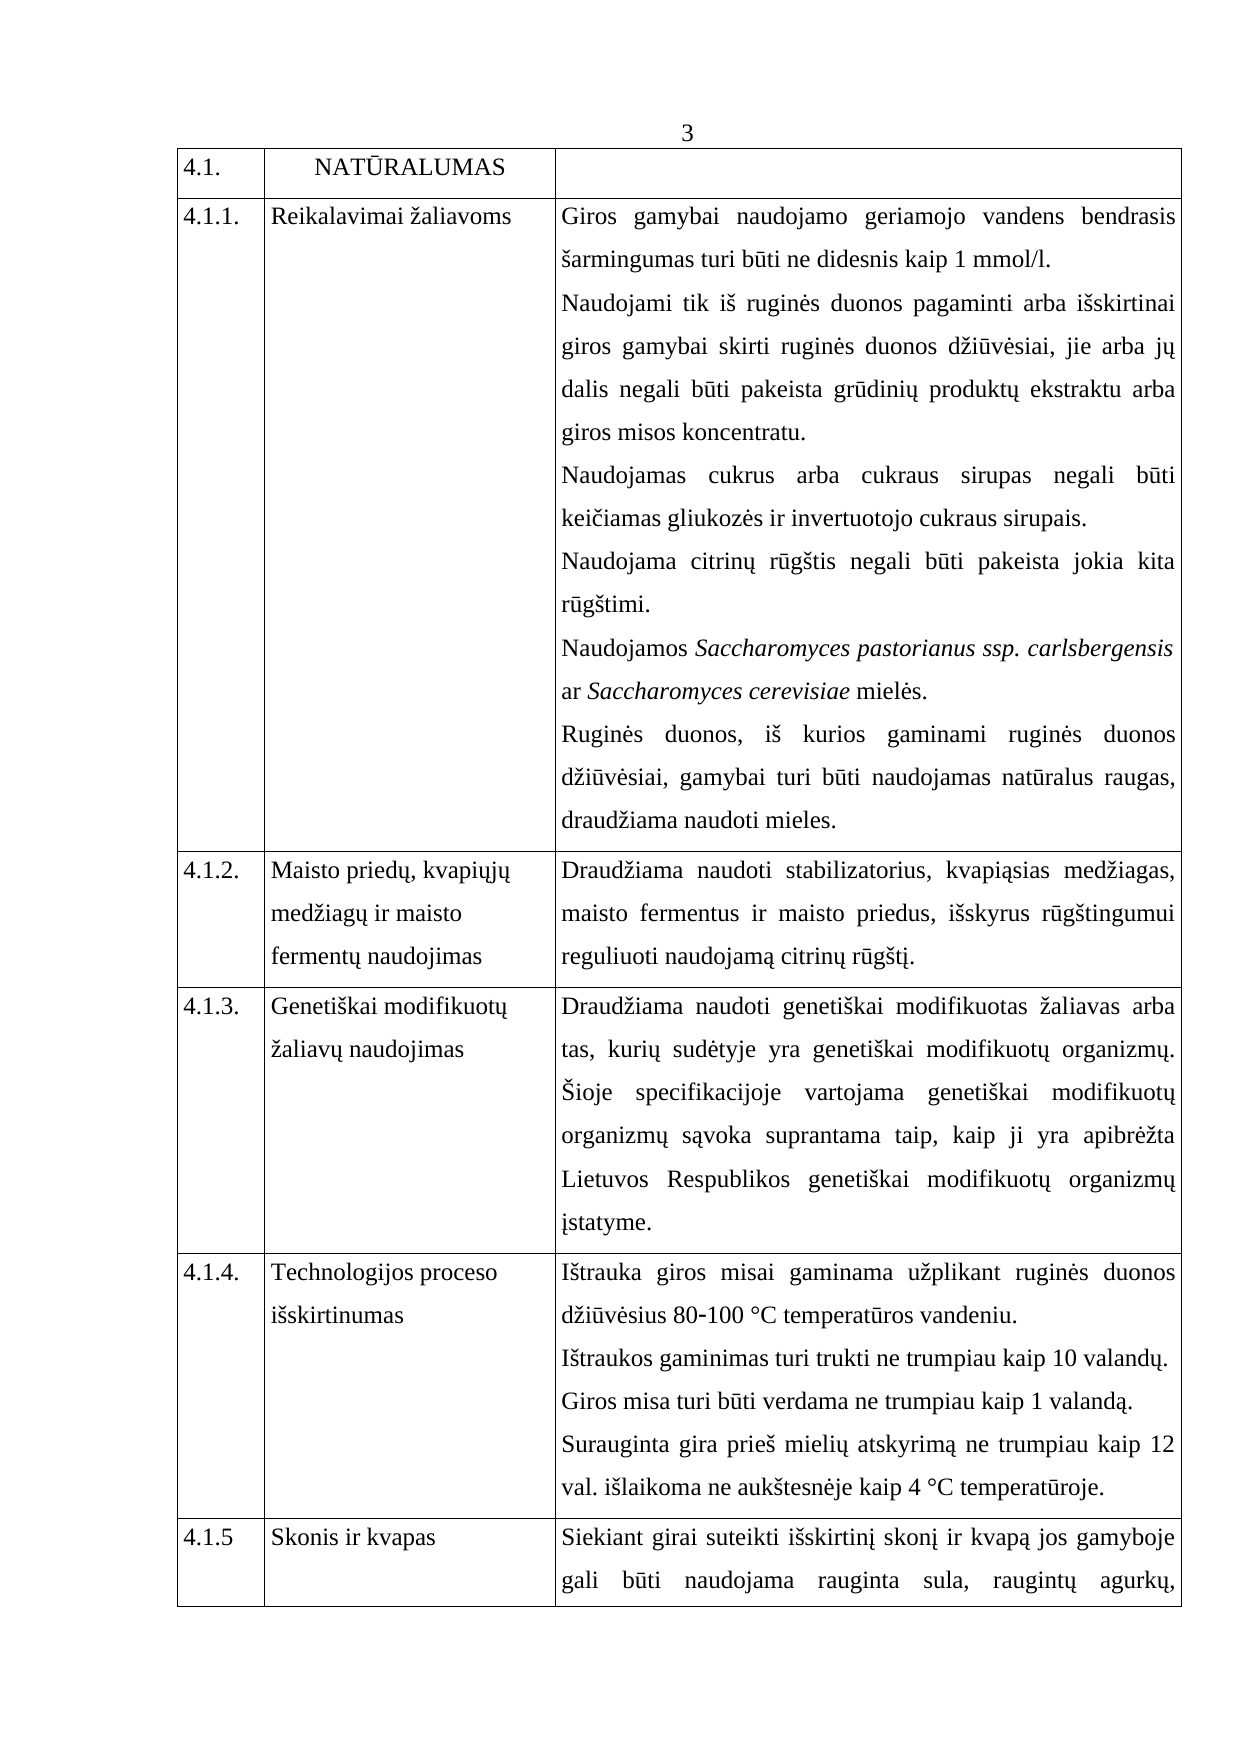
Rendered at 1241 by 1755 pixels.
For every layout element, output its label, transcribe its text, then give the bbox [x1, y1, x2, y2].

table_cell Siekiant girai suteikti išskirtinį skonį ir kvapą jos gamyboje gali būti naudojama rauginta sula, raugintų agurkų, [556, 1519, 1181, 1606]
table_cell 4.1.2. [178, 852, 264, 987]
table_cell Technologijos proceso išskirtinumas [265, 1254, 555, 1518]
table_cell 4.1.1. [178, 199, 264, 851]
table_cell Reikalavimai žaliavoms [265, 199, 555, 851]
table_cell Draudžiama naudoti genetiškai modifikuotas žaliavas arba tas, kurių sudėtyje yra genetiškai modifikuotų organizmų. Šioje specifikacijoje vartojama genetiškai modifikuotų organizmų sąvoka suprantama taip, kaip ji yra apibrėžta Lietuvos Respublikos genetiškai modifikuotų organizmų įstatyme. [556, 988, 1181, 1253]
table_cell 4.1. [178, 149, 264, 197]
table_cell Genetiškai modifikuotų žaliavų naudojimas [265, 988, 555, 1253]
table_cell Ištrauka giros misai gaminama užplikant ruginės duonos džiūvėsius 80100 °C temperatūros vandeniu. Ištraukos gaminimas turi trukti ne trumpiau kaip 10 valandų. Giros misa turi būti verdama ne trumpiau kaip 1 valandą. Surauginta gira prieš mielių atskyrimą ne trumpiau kaip 12 val. išlaikoma ne aukštesnėje kaip 4 °C temperatūroje. [556, 1254, 1181, 1518]
table_cell NATŪRALUMAS [265, 149, 555, 197]
table_cell Skonis ir kvapas [265, 1519, 555, 1606]
table_cell [556, 149, 1181, 197]
table_cell 4.1.3. [178, 988, 264, 1253]
table_cell 4.1.5 [178, 1519, 264, 1606]
table_cell Draudžiama naudoti stabilizatorius, kvapiąsias medžiagas, maisto fermentus ir maisto priedus, išskyrus rūgštingumui reguliuoti naudojamą citrinų rūgštį. [556, 852, 1181, 987]
table_cell Maisto priedų, kvapiųjų medžiagų ir maisto fermentų naudojimas [265, 852, 555, 987]
table_cell Giros gamybai naudojamo geriamojo vandens bendrasis šarmingumas turi būti ne didesnis kaip 1 mmol/l. Naudojami tik iš ruginės duonos pagaminti arba išskirtinai giros gamybai skirti ruginės duonos džiūvėsiai, jie arba jų dalis negali būti pakeista grūdinių produktų ekstraktu arba giros misos koncentratu. Naudojamas cukrus arba cukraus sirupas negali būti keičiamas gliukozės ir invertuotojo cukraus sirupais. Naudojama citrinų rūgštis negali būti pakeista jokia kita rūgštimi. Naudojamos Saccharomyces pastorianus ssp. carlsbergensis ar Saccharomyces cerevisiae mielės. Ruginės duonos, iš kurios gaminami ruginės duonos džiūvėsiai, gamybai turi būti naudojamas natūralus raugas, draudžiama naudoti mieles. [556, 199, 1181, 851]
table_cell 4.1.4. [178, 1254, 264, 1518]
